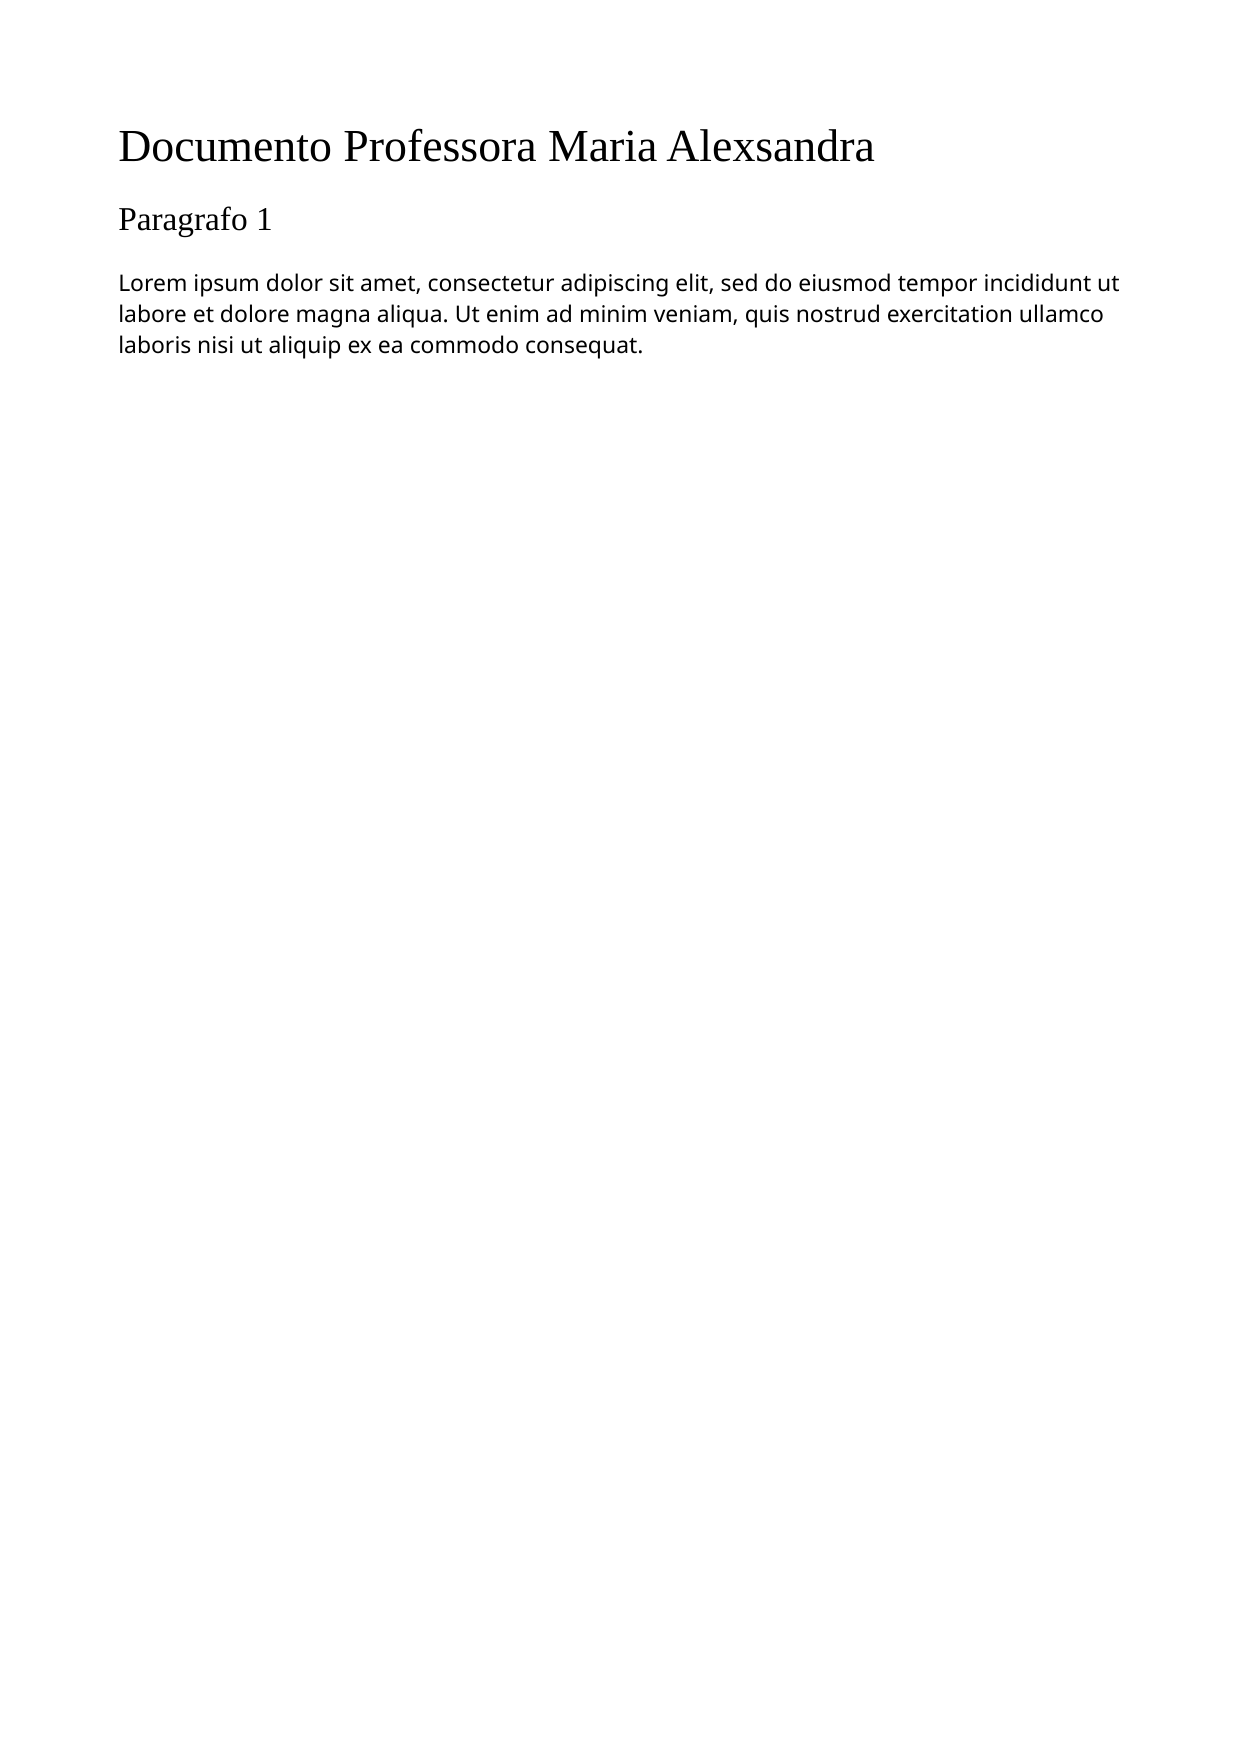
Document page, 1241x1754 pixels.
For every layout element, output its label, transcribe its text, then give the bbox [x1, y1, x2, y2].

text Documento Professora Maria Alexsandra [118, 118, 1122, 171]
text Paragrafo 1 [118, 199, 1122, 238]
text Lorem ipsum dolor sit amet, consectetur adipiscing elit, sed do eiusmod tempor incididunt ut labore et dolore magna aliqua. Ut enim ad minim veniam, quis nostrud exercitation ullamco laboris nisi ut aliquip ex ea commodo consequat. [118, 267, 1122, 360]
